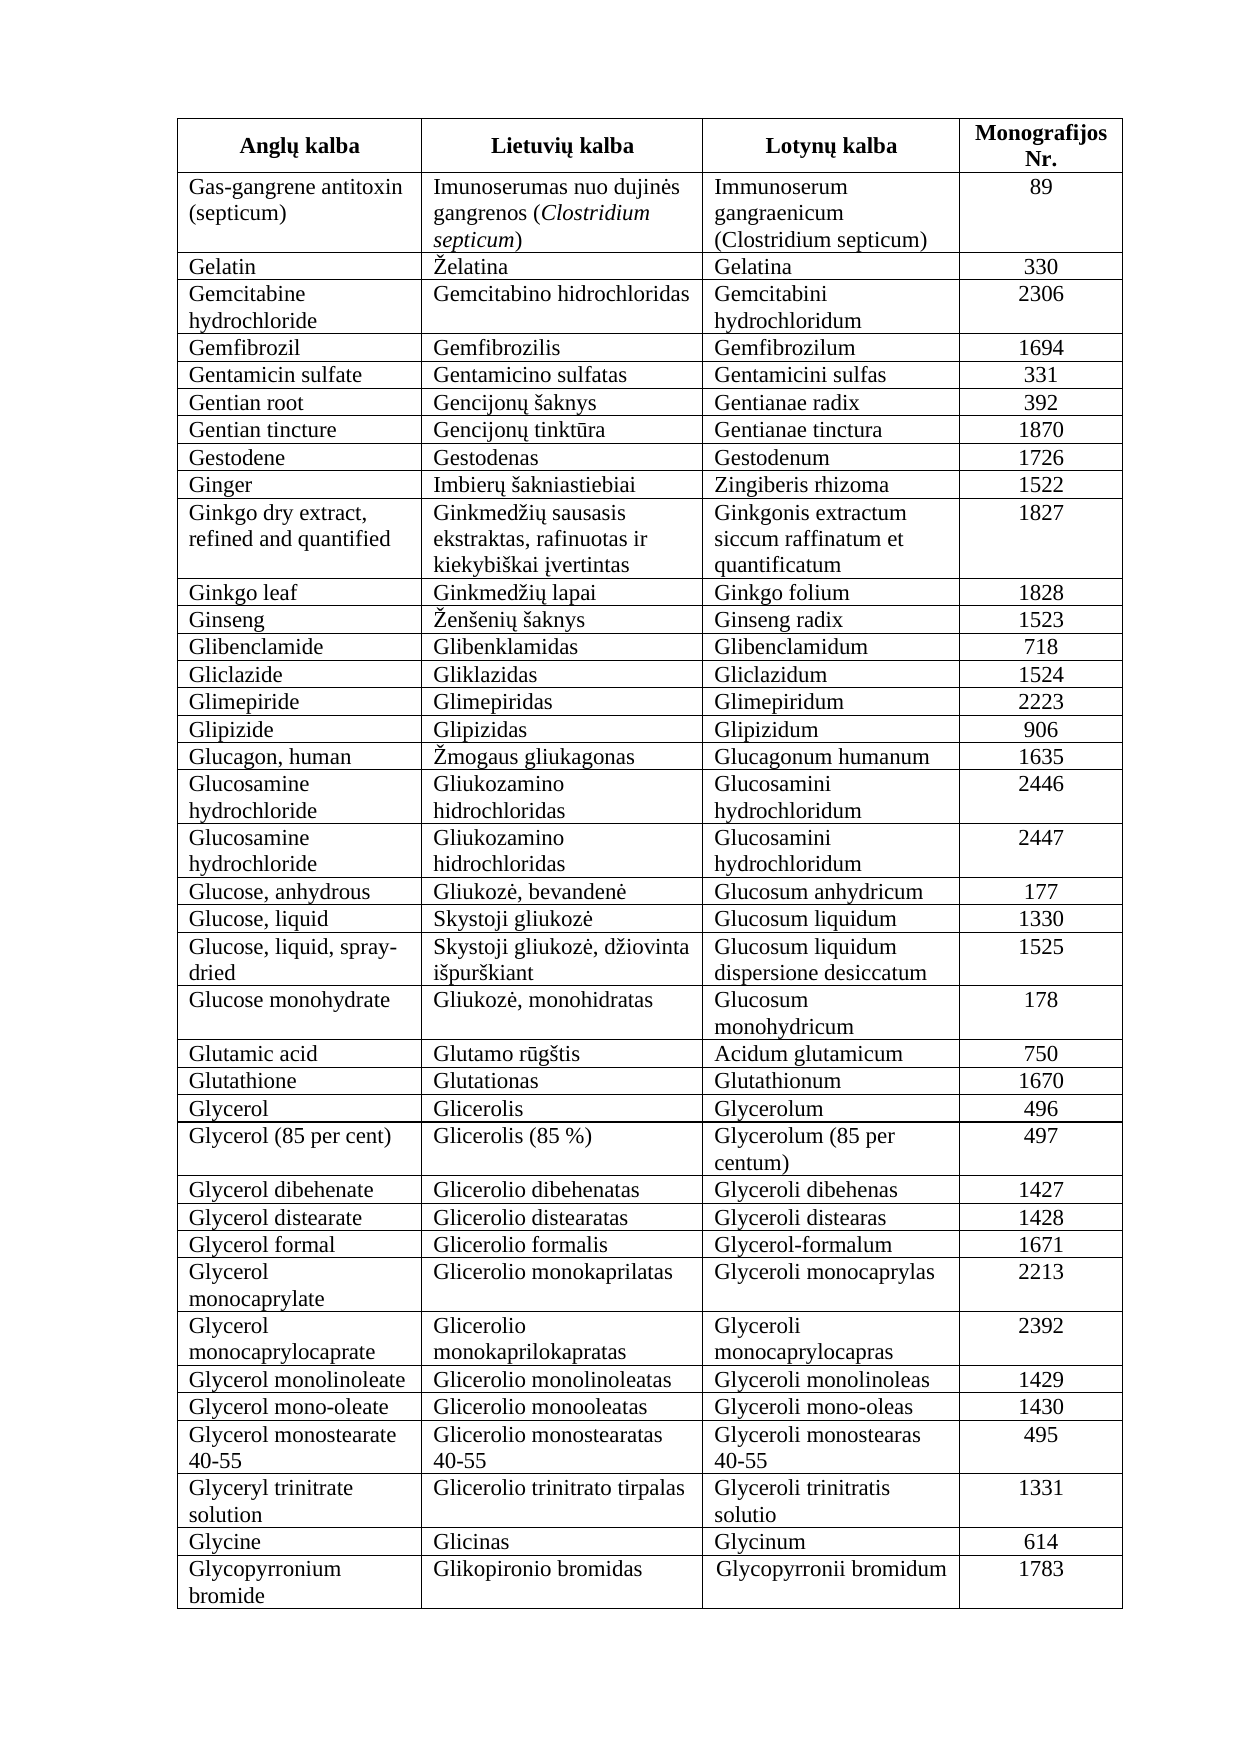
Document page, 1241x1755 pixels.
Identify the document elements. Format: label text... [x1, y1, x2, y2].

table_cell Glutationas [422, 1068, 702, 1094]
table_cell Glycerol formal [178, 1231, 421, 1257]
table_cell Glyceryl trinitrate solution [178, 1474, 421, 1527]
table_cell Gentamicin sulfate [178, 362, 421, 388]
table_cell Ginkmedžių lapai [422, 579, 702, 605]
table_cell Glycinum [703, 1528, 959, 1554]
table_cell Gencijonų tinktūra [422, 416, 702, 443]
table_cell Glicinas [422, 1528, 702, 1554]
table_cell Gelatin [178, 253, 421, 279]
table_cell Skystoji gliukozė, džiovinta išpurškiant [422, 933, 702, 985]
table_cell Ginkgo leaf [178, 579, 421, 605]
table_cell Glycerolum [703, 1095, 959, 1121]
table_cell Gliklazidas [422, 661, 702, 687]
table_cell Imunoserumas nuo dujinės gangrenos (Clostridium septicum) [422, 173, 702, 252]
table_cell 1429 [960, 1366, 1122, 1392]
table_cell 392 [960, 389, 1122, 415]
table_cell Glucagonum humanum [703, 743, 959, 769]
table_cell Gliukozamino hidrochloridas [422, 824, 702, 877]
table_cell Glyceroli trinitratis solutio [703, 1474, 959, 1527]
table_cell Glyceroli monocaprylocapras [703, 1312, 959, 1365]
table_cell 1694 [960, 334, 1122, 361]
table_cell 1828 [960, 579, 1122, 605]
table_cell Gemcitabini hydrochloridum [703, 280, 959, 333]
table_cell Glycerolum (85 per centum) [703, 1123, 959, 1175]
table_cell Imbierų šakniastiebiai [422, 471, 702, 497]
table_cell Ženšenių šaknys [422, 606, 702, 632]
table_cell Gentamicino sulfatas [422, 362, 702, 388]
table_cell Glicerolio monokaprilatas [422, 1258, 702, 1311]
table_cell Gas-gangrene antitoxin (septicum) [178, 173, 421, 252]
table_cell Glyceroli dibehenas [703, 1176, 959, 1202]
table_cell 1522 [960, 471, 1122, 497]
table_cell Glucosamini hydrochloridum [703, 824, 959, 877]
table_cell Glicerolis [422, 1095, 702, 1121]
table_cell Gemcitabine hydrochloride [178, 280, 421, 333]
table_cell Zingiberis rhizoma [703, 471, 959, 497]
table_cell Glikopironio bromidas [422, 1556, 702, 1608]
table_cell Glutathione [178, 1068, 421, 1094]
table_cell 1524 [960, 661, 1122, 687]
table_cell 1726 [960, 444, 1122, 470]
table_cell Glyceroli monolinoleas [703, 1366, 959, 1392]
table_cell Gentianae tinctura [703, 416, 959, 443]
table_cell 1427 [960, 1176, 1122, 1202]
table_cell 1525 [960, 933, 1122, 985]
table_cell Glucosum monohydricum [703, 986, 959, 1039]
table_cell Glucosamine hydrochloride [178, 770, 421, 823]
table_cell Glycerol monolinoleate [178, 1366, 421, 1392]
table_cell 2306 [960, 280, 1122, 333]
table_cell 177 [960, 878, 1122, 904]
table_cell Glucosamini hydrochloridum [703, 770, 959, 823]
table_cell Glicerolio monooleatas [422, 1393, 702, 1419]
table_cell Glicerolio dibehenatas [422, 1176, 702, 1202]
table_cell 906 [960, 716, 1122, 742]
table_cell Glycerol monostearate 40-55 [178, 1421, 421, 1473]
table_cell Glicerolio monolinoleatas [422, 1366, 702, 1392]
table_header Anglų kalba [178, 119, 421, 172]
table_cell Glimepiridum [703, 688, 959, 714]
table_cell Glucose, liquid, spray-dried [178, 933, 421, 985]
table_cell 89 [960, 173, 1122, 252]
table_cell 2446 [960, 770, 1122, 823]
table_cell Gestodenas [422, 444, 702, 470]
table_cell Gliclazidum [703, 661, 959, 687]
table_cell 1671 [960, 1231, 1122, 1257]
table_cell Glycerol (85 per cent) [178, 1123, 421, 1175]
table_cell 718 [960, 634, 1122, 660]
table_header Lotynų kalba [703, 119, 959, 172]
table_cell Gliukozamino hidrochloridas [422, 770, 702, 823]
table_cell Gemfibrozilis [422, 334, 702, 361]
table_cell Glycerol distearate [178, 1204, 421, 1230]
table_cell 1870 [960, 416, 1122, 443]
table_cell Glucosamine hydrochloride [178, 824, 421, 877]
table_cell Gentian root [178, 389, 421, 415]
table_cell Gliukozė, bevandenė [422, 878, 702, 904]
table_cell 1523 [960, 606, 1122, 632]
table_cell Glyceroli monostearas 40-55 [703, 1421, 959, 1473]
table_cell Glyceroli mono-oleas [703, 1393, 959, 1419]
table_cell Glycine [178, 1528, 421, 1554]
table_cell Gestodene [178, 444, 421, 470]
table_cell Glicerolio distearatas [422, 1204, 702, 1230]
table_cell Glucose monohydrate [178, 986, 421, 1039]
table_cell 496 [960, 1095, 1122, 1121]
table_cell Ginger [178, 471, 421, 497]
table_cell 1430 [960, 1393, 1122, 1419]
table_cell Glibenklamidas [422, 634, 702, 660]
table_cell Gentianae radix [703, 389, 959, 415]
table_cell Gliclazide [178, 661, 421, 687]
table_cell 1331 [960, 1474, 1122, 1527]
table_cell Glicerolio trinitrato tirpalas [422, 1474, 702, 1527]
table_cell Gemcitabino hidrochloridas [422, 280, 702, 333]
table_cell 1783 [960, 1556, 1122, 1608]
table_header Lietuvių kalba [422, 119, 702, 172]
table_cell Glutamo rūgštis [422, 1040, 702, 1067]
table_cell Glibenclamidum [703, 634, 959, 660]
table_cell Ginseng [178, 606, 421, 632]
table_cell 614 [960, 1528, 1122, 1554]
table_cell Glutathionum [703, 1068, 959, 1094]
table_cell 2447 [960, 824, 1122, 877]
table_cell Glucagon, human [178, 743, 421, 769]
table_cell Glycerol monocaprylocaprate [178, 1312, 421, 1365]
table_cell Gestodenum [703, 444, 959, 470]
table_cell Glicerolio monostearatas 40-55 [422, 1421, 702, 1473]
table_cell Gemfibrozilum [703, 334, 959, 361]
table_cell Ginkgonis extractum siccum raffinatum et quantificatum [703, 499, 959, 578]
table_cell Gelatina [703, 253, 959, 279]
table_cell Glutamic acid [178, 1040, 421, 1067]
table_cell 497 [960, 1123, 1122, 1175]
table_cell Gencijonų šaknys [422, 389, 702, 415]
table_cell Glipizidas [422, 716, 702, 742]
table_cell 1428 [960, 1204, 1122, 1230]
table_cell Gliukozė, monohidratas [422, 986, 702, 1039]
table_cell Ginkgo dry extract, refined and quantified [178, 499, 421, 578]
table_cell 1670 [960, 1068, 1122, 1094]
table_cell Žmogaus gliukagonas [422, 743, 702, 769]
table_cell Ginkgo folium [703, 579, 959, 605]
table_cell Glucose, anhydrous [178, 878, 421, 904]
table_cell Acidum glutamicum [703, 1040, 959, 1067]
table_cell 1330 [960, 905, 1122, 932]
table_cell 330 [960, 253, 1122, 279]
table_cell Želatina [422, 253, 702, 279]
table_cell Ginseng radix [703, 606, 959, 632]
table_header Monografijos Nr. [960, 119, 1122, 172]
table_cell Glimepiridas [422, 688, 702, 714]
table_cell Glycopyrronium bromide [178, 1556, 421, 1608]
table_cell Immunoserum gangraenicum (Clostridium septicum) [703, 173, 959, 252]
table_cell Glycerol [178, 1095, 421, 1121]
table_cell Glucosum liquidum dispersione desiccatum [703, 933, 959, 985]
table_cell Glibenclamide [178, 634, 421, 660]
table_cell Glucosum liquidum [703, 905, 959, 932]
table_cell Glicerolio formalis [422, 1231, 702, 1257]
table_cell Glucosum anhydricum [703, 878, 959, 904]
table_cell Glimepiride [178, 688, 421, 714]
table_cell 495 [960, 1421, 1122, 1473]
table_cell Skystoji gliukozė [422, 905, 702, 932]
table_cell Gemfibrozil [178, 334, 421, 361]
table_cell Glyceroli monocaprylas [703, 1258, 959, 1311]
table_cell Glipizide [178, 716, 421, 742]
table_cell 331 [960, 362, 1122, 388]
table_cell Glycerol mono-oleate [178, 1393, 421, 1419]
table_cell Ginkmedžių sausasis ekstraktas, rafinuotas ir kiekybiškai įvertintas [422, 499, 702, 578]
table_cell 1827 [960, 499, 1122, 578]
table_cell Glicerolis (85 %) [422, 1123, 702, 1175]
table_cell Glipizidum [703, 716, 959, 742]
table_cell Glucose, liquid [178, 905, 421, 932]
table_cell 178 [960, 986, 1122, 1039]
table_cell Glycopyrronii bromidum [703, 1556, 959, 1608]
table_cell Gentian tincture [178, 416, 421, 443]
table_cell Gentamicini sulfas [703, 362, 959, 388]
table_cell 1635 [960, 743, 1122, 769]
table_cell Glycerol-formalum [703, 1231, 959, 1257]
table_cell 2223 [960, 688, 1122, 714]
table_cell 750 [960, 1040, 1122, 1067]
table_cell Glicerolio monokaprilokapratas [422, 1312, 702, 1365]
table_cell Glycerol dibehenate [178, 1176, 421, 1202]
table_cell Glycerol monocaprylate [178, 1258, 421, 1311]
table_cell Glyceroli distearas [703, 1204, 959, 1230]
table_cell 2213 [960, 1258, 1122, 1311]
table_cell 2392 [960, 1312, 1122, 1365]
